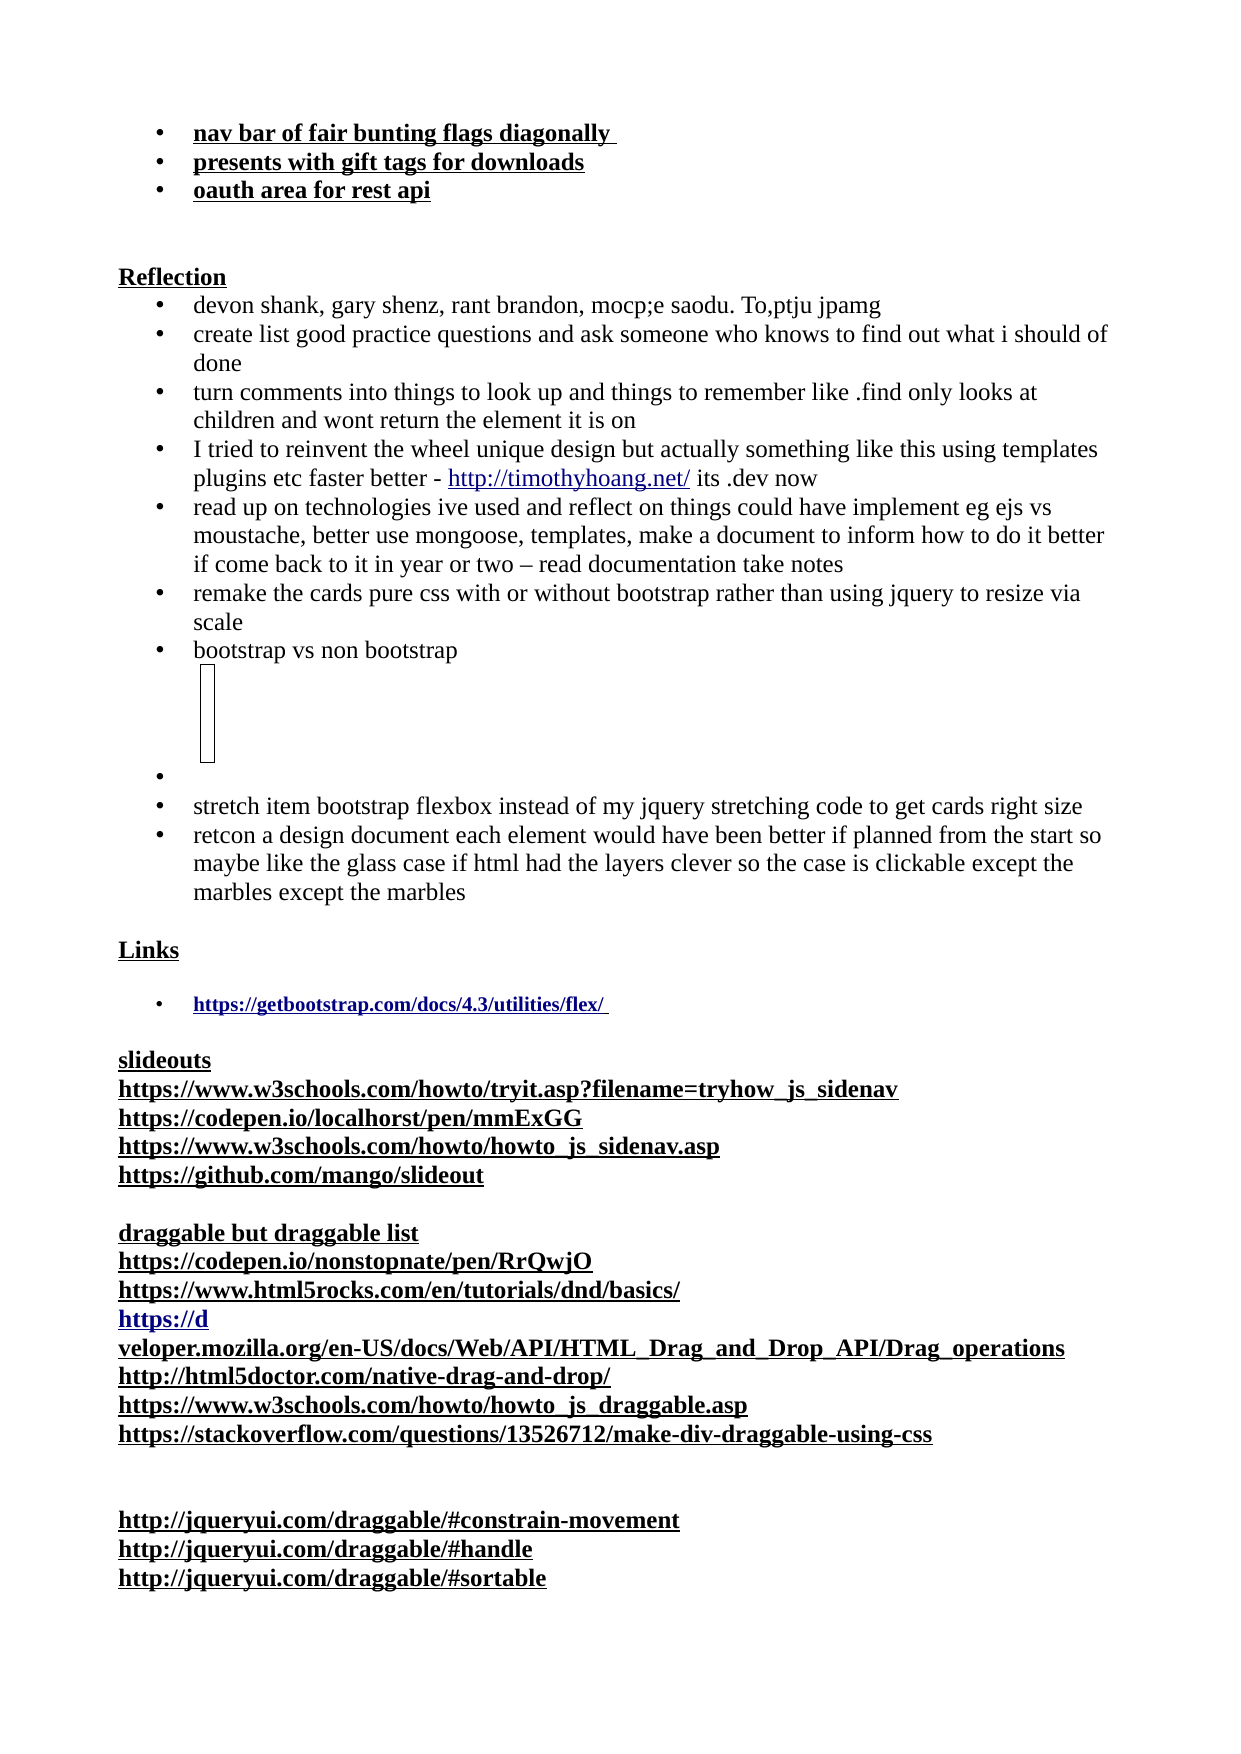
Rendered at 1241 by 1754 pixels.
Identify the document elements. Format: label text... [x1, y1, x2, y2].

list retcon a design document each element would have been better if planned from the start so maybe like the glass case if html had the layers clever so the case is clickable except the marbles except the marbles [156, 820, 1122, 906]
list presents with gift tags for downloads [156, 147, 1122, 176]
text http://jqueryui.com/draggable/#sortable [118, 1563, 1122, 1591]
text https://d [118, 1304, 1122, 1333]
text https://codepen.io/localhorst/pen/mmExGG [118, 1103, 1122, 1131]
list bootstrap vs non bootstrap [156, 636, 1122, 664]
text http://jqueryui.com/draggable/#handle [118, 1534, 1122, 1563]
text slideouts [118, 1045, 1122, 1074]
list devon shank, gary shenz, rant brandon, mocp;e saodu. To,ptju jpamg [156, 291, 1122, 319]
text https://codepen.io/nonstopnate/pen/RrQwjO [118, 1246, 1122, 1275]
text https://stackoverflow.com/questions/13526712/make-div-draggable-using-css [118, 1419, 1122, 1448]
text https://www.w3schools.com/howto/howto_js_draggable.asp [118, 1390, 1122, 1419]
text https://www.w3schools.com/howto/tryit.asp?filename=tryhow_js_sidenav [118, 1074, 1122, 1103]
list remake the cards pure css with or without bootstrap rather than using jquery to resize via scale [156, 578, 1122, 636]
list oauth area for rest api [156, 176, 1122, 204]
text http://jqueryui.com/draggable/#constrain-movement [118, 1505, 1122, 1534]
list I tried to reinvent the wheel unique design but actually something like this using templates plugins etc faster better - http://timothyhoang.net/ its .dev now [156, 434, 1122, 492]
table_header [201, 665, 214, 762]
list create list good practice questions and ask someone who knows to find out what i should of done [156, 319, 1122, 377]
list read up on technologies ive used and reflect on things could have implement eg ejs vs moustache, better use mongoose, templates, make a document to inform how to do it better if come back to it in year or two – read documentation take notes [156, 492, 1122, 578]
list stretch item bootstrap flexbox instead of my jquery stretching code to get cards right size [156, 791, 1122, 820]
list turn comments into things to look up and things to remember like .find only looks at children and wont return the element it is on [156, 377, 1122, 434]
text http://html5doctor.com/native-drag-and-drop/ [118, 1361, 1122, 1390]
text Reflection [118, 262, 1122, 291]
list https://getbootstrap.com/docs/4.3/utilities/flex/ [156, 992, 1122, 1016]
text draggable but draggable list [118, 1218, 1122, 1246]
list nav bar of fair bunting flags diagonally [156, 118, 1122, 147]
text Links [118, 935, 1122, 963]
text https://github.com/mango/slideout [118, 1160, 1122, 1189]
text https://www.w3schools.com/howto/howto_js_sidenav.asp [118, 1131, 1122, 1160]
text veloper.mozilla.org/en-US/docs/Web/API/HTML_Drag_and_Drop_API/Drag_operations [118, 1333, 1122, 1361]
text https://www.html5rocks.com/en/tutorials/dnd/basics/ [118, 1275, 1122, 1304]
